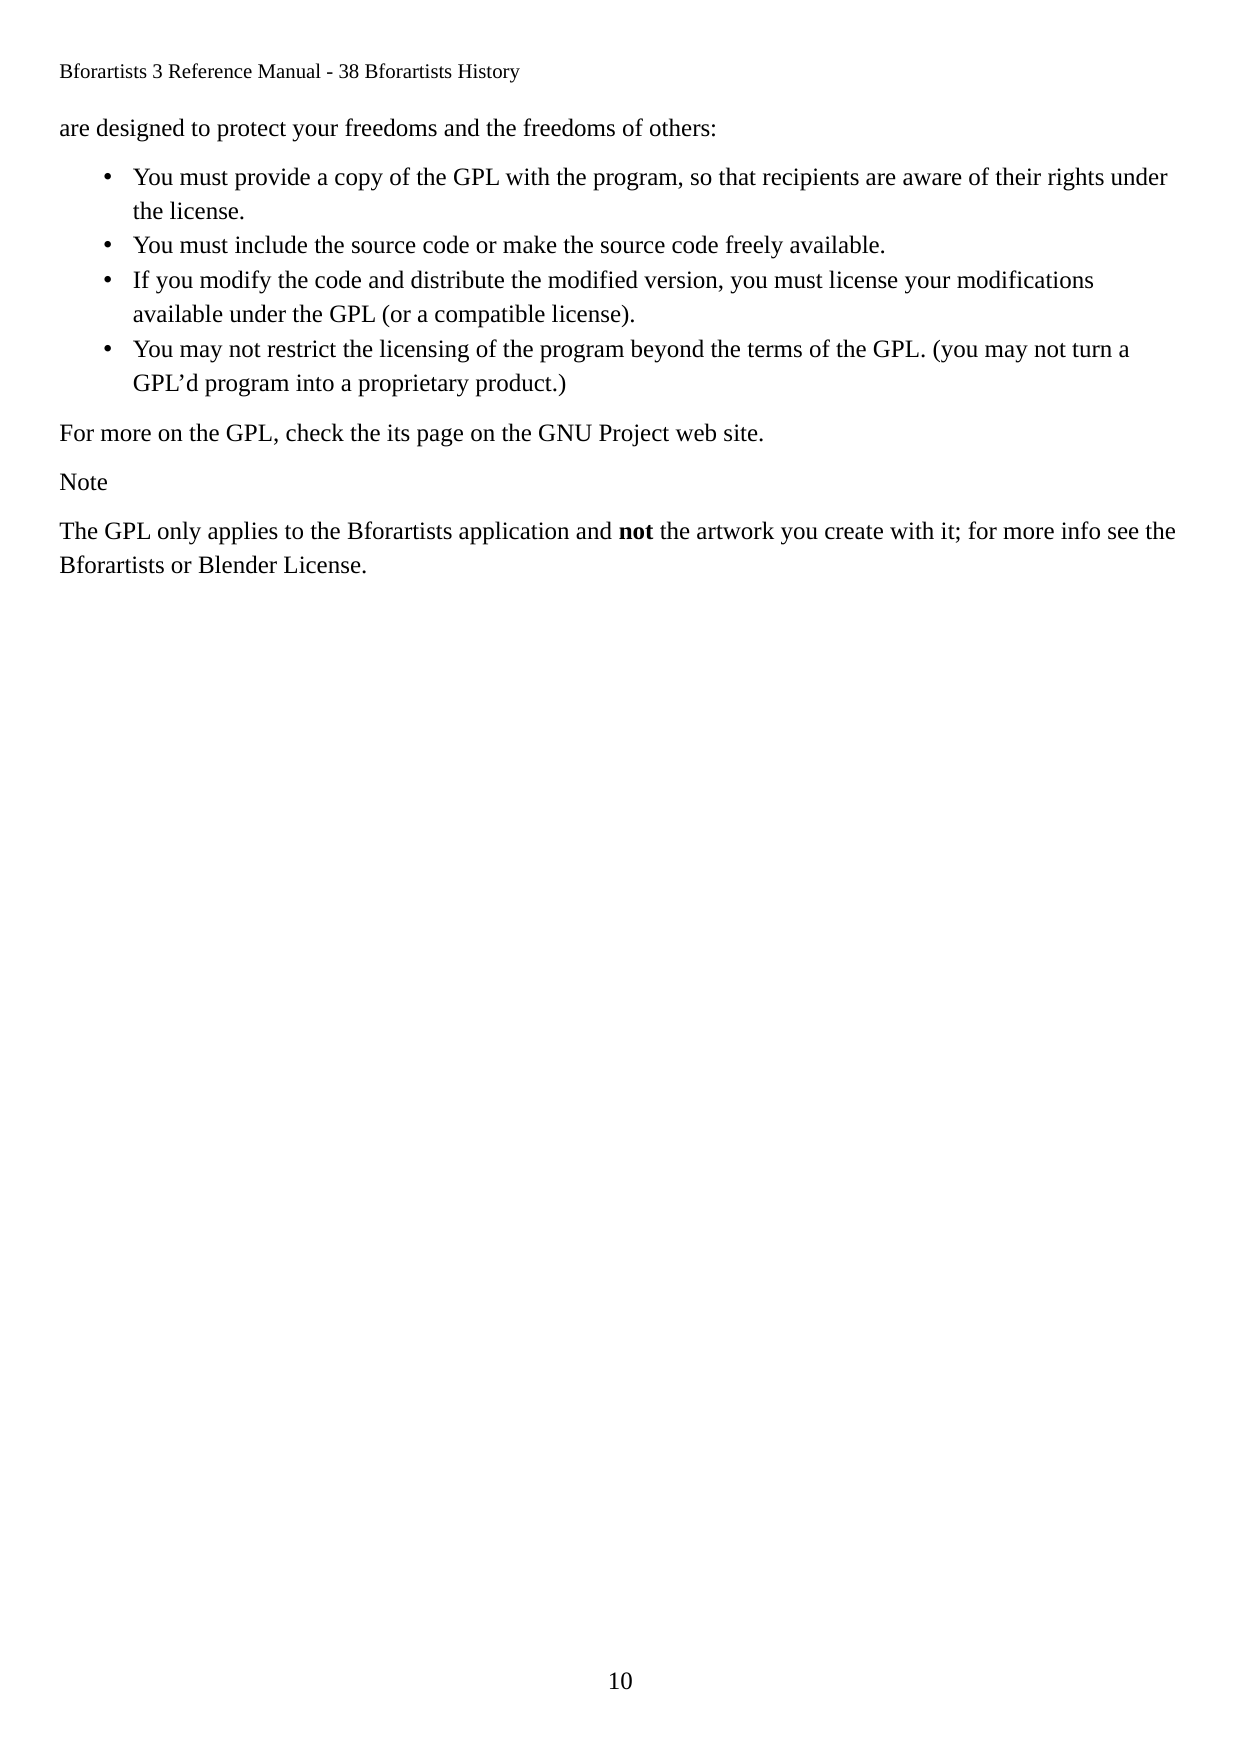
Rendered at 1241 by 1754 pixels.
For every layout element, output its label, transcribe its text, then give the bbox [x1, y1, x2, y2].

list You must provide a copy of the GPL with the program, so that recipients are aware of their rights under the license. [103, 162, 1181, 225]
list You must include the source code or make the source code freely available. [103, 231, 1181, 259]
text The GPL only applies to the Bforartists application and not the artwork you create with it; for more info see the Bforartists or Blender License. [59, 516, 1181, 579]
text are designed to protect your freedoms and the freedoms of others: [59, 113, 1181, 141]
text For more on the GPL, check the its page on the GNU Project web site. [59, 418, 1181, 446]
list You may not restrict the licensing of the program beyond the terms of the GPL. (you may not turn a GPL’d program into a proprietary product.) [103, 334, 1181, 397]
list If you modify the code and distribute the modified version, you must license your modifications available under the GPL (or a compatible license). [103, 265, 1181, 328]
text Note [59, 467, 1181, 495]
